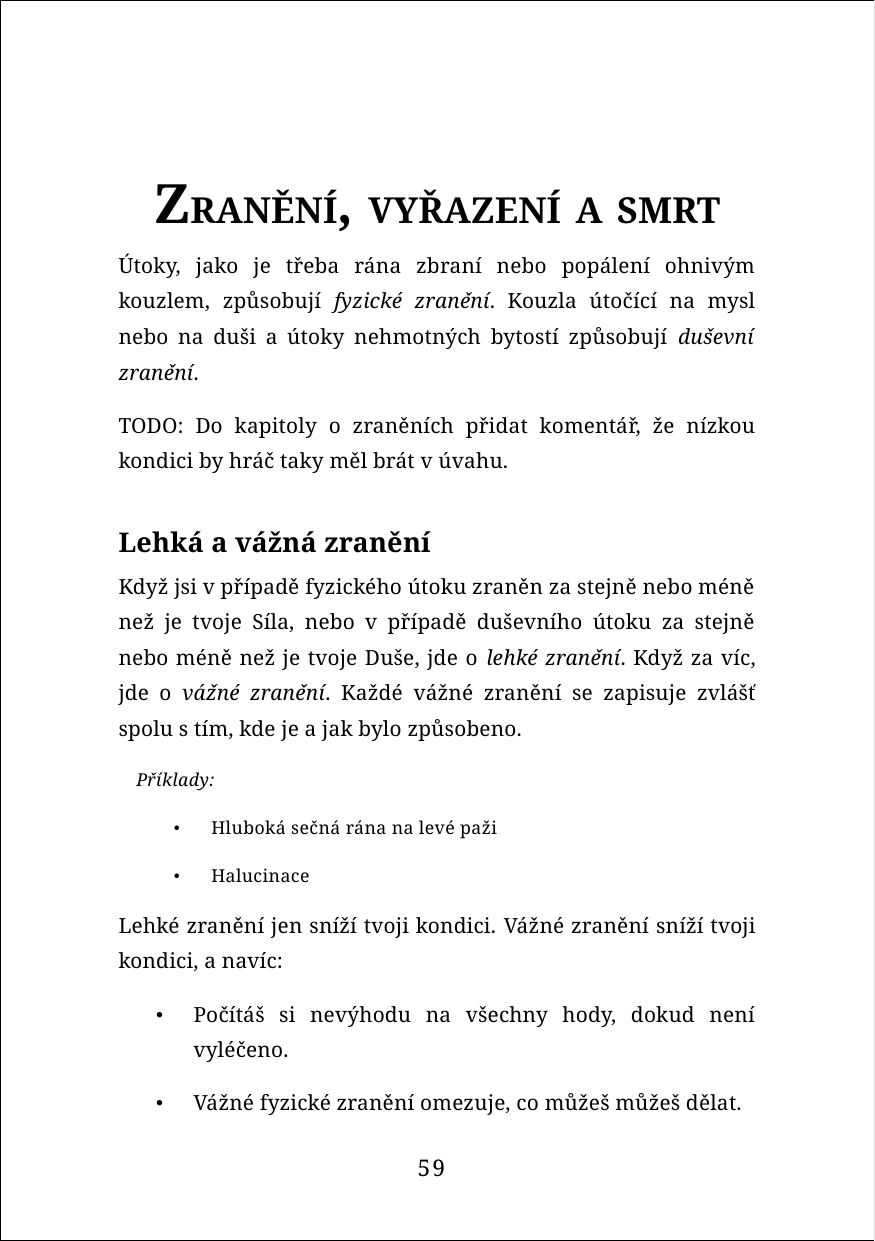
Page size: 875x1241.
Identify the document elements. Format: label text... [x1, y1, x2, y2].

text Útoky, jako je třeba rána zbraní nebo popálení ohnivým kouzlem, způsobují fyzické zranění. Kouzla útočící na mysl nebo na duši a útoky nehmotných bytostí způsobují duševní zranění. [118, 251, 756, 386]
subtitle Zranění, vyřazení a smrt [118, 166, 756, 239]
list Počítáš si nevýhodu na všechny hody, dokud není vyléčeno. [156, 1000, 756, 1064]
list Halucinace [173, 863, 756, 887]
text Příklady: [136, 767, 756, 791]
list Vážné fyzické zranění omezuje, co můžeš můžeš dělat. [156, 1088, 756, 1117]
list TODO: Do kapitoly o zraněních přidat komentář, že nízkou kondici by hráč taky měl brát v úvahu. [118, 411, 756, 475]
text Když jsi v případě fyzického útoku zraněn za stejně nebo méně než je tvoje Síla, nebo v případě duševního útoku za stejně nebo méně než je tvoje Duše, jde o lehké zranění. Když za víc, jde o vážné zranění. Každé vážné zranění se zapisuje zvlášť spolu s tím, kde je a jak bylo způsobeno. [118, 572, 756, 742]
subtitle Lehká a vážná zranění [118, 523, 756, 560]
list Hluboká sečná rána na levé paži [173, 815, 756, 839]
text Lehké zranění jen sníží tvoji kondici. Vážné zranění sníží tvoji kondici, a navíc: [118, 911, 756, 975]
